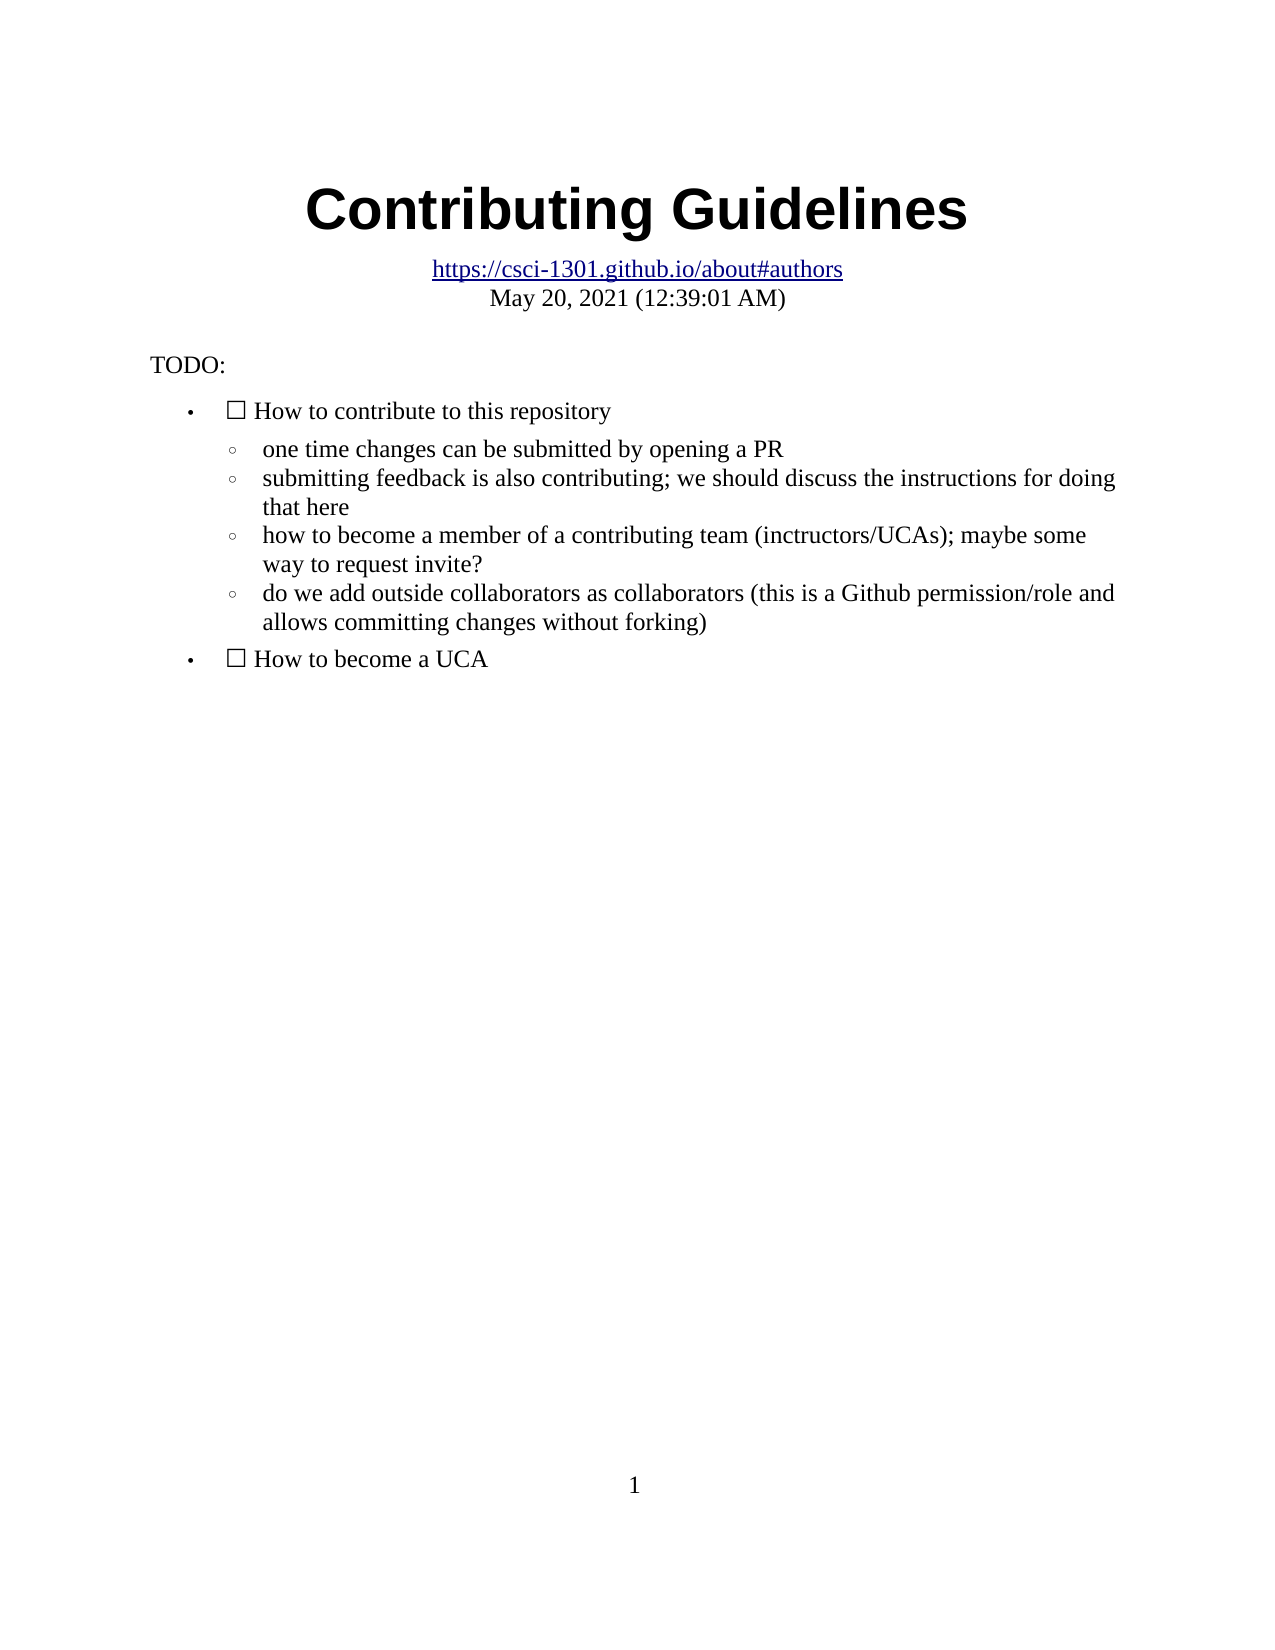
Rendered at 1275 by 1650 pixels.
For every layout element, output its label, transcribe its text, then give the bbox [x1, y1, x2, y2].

list submitting feedback is also contributing; we should discuss the instructions for doing that here [225, 463, 1125, 520]
list ☐ How to contribute to this repository [187, 396, 1125, 425]
list one time changes can be submitted by opening a PR [225, 434, 1125, 463]
text TODO: [150, 350, 1125, 378]
list ☐ How to become a UCA [187, 644, 1125, 673]
text https://csci-1301.github.io/about#authors [150, 254, 1125, 283]
list do we add outside collaborators as collaborators (this is a Github permission/role and allows committing changes without forking) [225, 578, 1125, 635]
text May 20, 2021 (12:39:01 AM) [150, 283, 1125, 312]
title Contributing Guidelines [150, 175, 1125, 242]
list how to become a member of a contributing team (inctructors/UCAs); maybe some way to request invite? [225, 520, 1125, 578]
